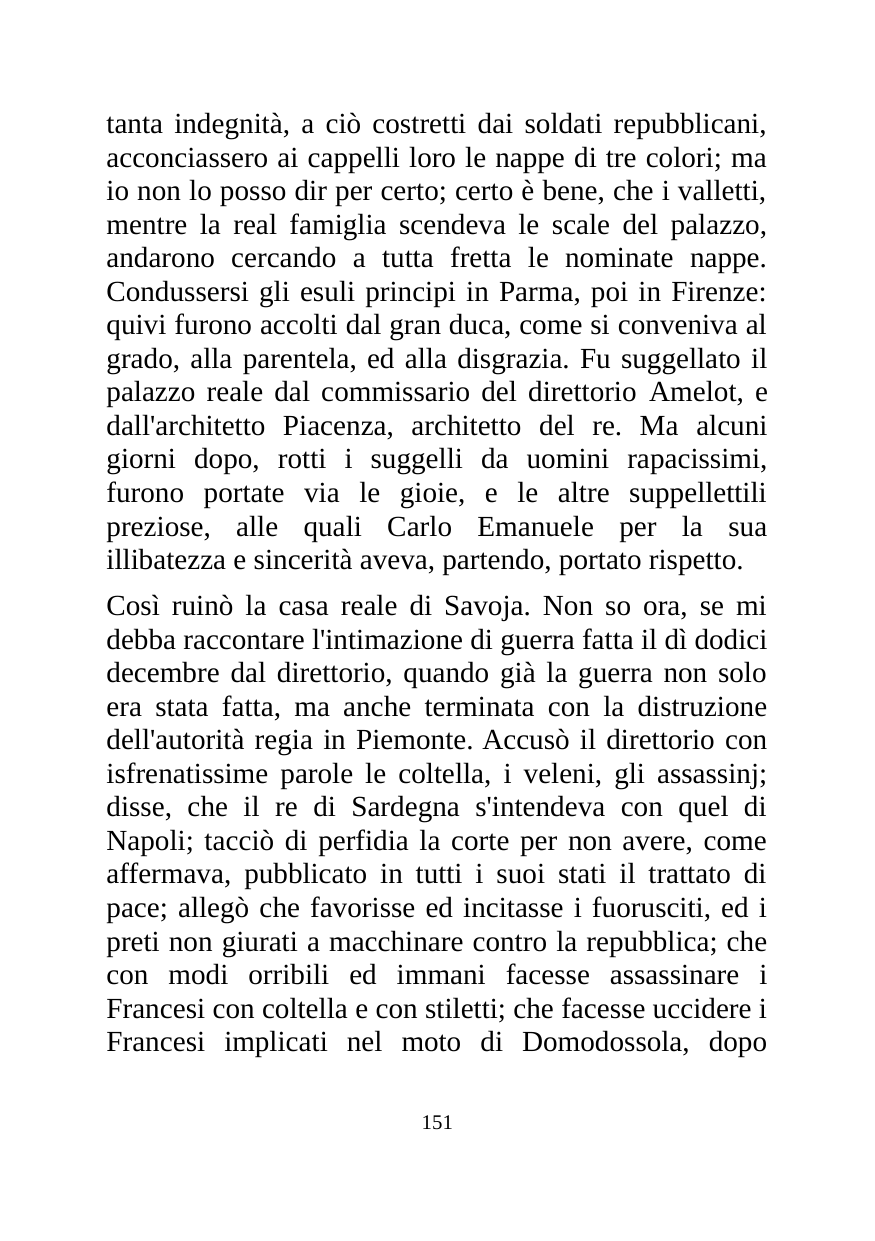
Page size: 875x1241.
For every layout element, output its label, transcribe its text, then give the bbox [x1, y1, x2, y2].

text Così ruinò la casa reale di Savoja. Non so ora, se mi debba raccontare l'intimazione di guerra fatta il dì dodici decembre dal direttorio, quando già la guerra non solo era stata fatta, ma anche terminata con la distruzione dell'autorità regia in Piemonte. Accusò il direttorio con isfrenatissime parole le coltella, i veleni, gli assassinj; disse, che il re di Sardegna s'intendeva con quel di Napoli; tacciò di perfidia la corte per non avere, come affermava, pubblicato in tutti i suoi stati il trattato di pace; allegò che favorisse ed incitasse i fuorusciti, ed i preti non giurati a macchinare contro la repubblica; che con modi orribili ed immani facesse assassinare i Francesi con coltella e con stiletti; che facesse uccidere i Francesi implicati nel moto di Domodossola, dopo [106, 588, 768, 1058]
text tanta indegnità, a ciò costretti dai soldati repubblicani, acconciassero ai cappelli loro le nappe di tre colori; ma io non lo posso dir per certo; certo è bene, che i valletti, mentre la real famiglia scendeva le scale del palazzo, andarono cercando a tutta fretta le nominate nappe. Condussersi gli esuli principi in Parma, poi in Firenze: quivi furono accolti dal gran duca, come si conveniva al grado, alla parentela, ed alla disgrazia. Fu suggellato il palazzo reale dal commissario del direttorio Amelot, e dall'architetto Piacenza, architetto del re. Ma alcuni giorni dopo, rotti i suggelli da uomini rapacissimi, furono portate via le gioie, e le altre suppellettili preziose, alle quali Carlo Emanuele per la sua illibatezza e sincerità aveva, partendo, portato rispetto. [106, 106, 768, 576]
